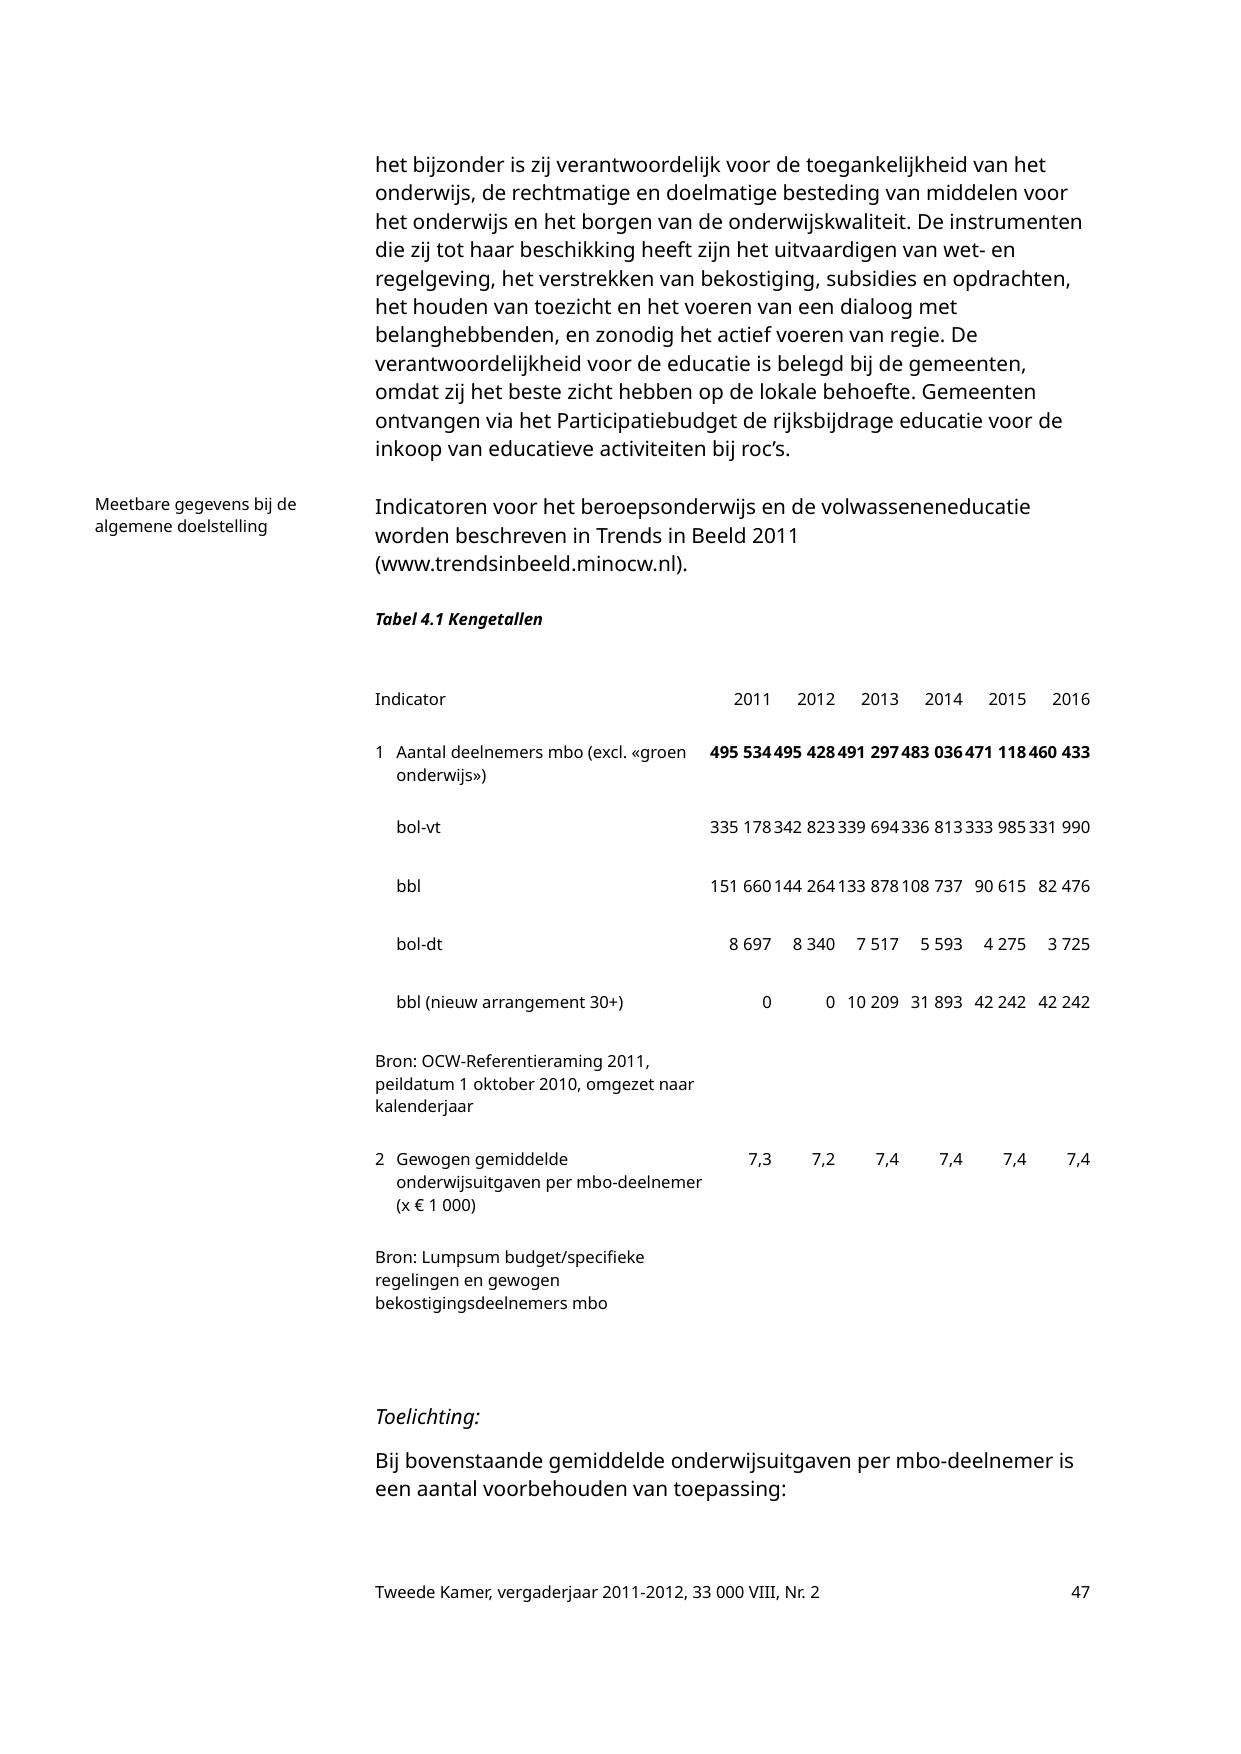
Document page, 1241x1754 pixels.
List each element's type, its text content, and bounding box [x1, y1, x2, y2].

text Indicatoren voor het beroepsonderwijs en de volwasseneneducatie worden beschreven in Trends in Beeld 2011 (www.trendsinbeeld.minocw.nl). [375, 492, 1090, 578]
table_cell 90 615 [963, 874, 1026, 933]
table_cell 144 264 [771, 874, 835, 933]
table_cell 7,4 [1026, 1148, 1090, 1246]
table_cell Bron: Lumpsum budget/specifieke regelingen en gewogen bekostigingsdeelnemers mbo [375, 1246, 708, 1344]
table_cell 0 [771, 991, 835, 1049]
table_header 2014 [899, 688, 963, 740]
table_cell 335 178 [708, 816, 771, 874]
table_cell [771, 1050, 835, 1148]
table_cell 1 [375, 740, 396, 816]
table_cell 3 725 [1026, 933, 1090, 991]
table_cell [835, 1050, 899, 1148]
table_header 2012 [771, 688, 835, 740]
table_cell 491 297 [835, 740, 899, 816]
table_cell bol-dt [396, 933, 708, 991]
table_cell 342 823 [771, 816, 835, 874]
table_cell 495 428 [771, 740, 835, 816]
table_cell 10 209 [835, 991, 899, 1049]
table_cell 8 697 [708, 933, 771, 991]
table_cell 31 893 [899, 991, 963, 1049]
text het bijzonder is zij verantwoordelijk voor de toegankelijkheid van het onderwijs, de rechtmatige en doelmatige besteding van middelen voor het onderwijs en het borgen van de onderwijskwaliteit. De instrumenten die zij tot haar beschikking heeft zijn het uitvaardigen van wet- en regelgeving, het verstrekken van bekostiging, subsidies en opdrachten, het houden van toezicht en het voeren van een dialoog met belanghebbenden, en zonodig het actief voeren van regie. De verantwoordelijkheid voor de educatie is belegd bij de gemeenten, omdat zij het beste zicht hebben op de lokale behoefte. Gemeenten ontvangen via het Participatiebudget de rijksbijdrage educatie voor de inkoop van educatieve activiteiten bij roc’s. [375, 150, 1090, 463]
table_cell [771, 1246, 835, 1344]
table_cell 333 985 [963, 816, 1026, 874]
table_cell Bron: OCW-Referentieraming 2011, peildatum 1 oktober 2010, omgezet naar kalenderjaar [375, 1050, 708, 1148]
table_cell 7,3 [708, 1148, 771, 1246]
table_cell 7,2 [771, 1148, 835, 1246]
table_cell [375, 874, 396, 933]
table_cell [899, 1246, 963, 1344]
table_cell 82 476 [1026, 874, 1090, 933]
table_cell 42 242 [963, 991, 1026, 1049]
text Tabel 4.1 Kengetallen [375, 607, 1090, 630]
table_cell 336 813 [899, 816, 963, 874]
table_cell 7 517 [835, 933, 899, 991]
table_cell [708, 1246, 771, 1344]
table_cell 42 242 [1026, 991, 1090, 1049]
table_cell [1026, 1246, 1090, 1344]
table_cell Gewogen gemiddelde onderwijsuitgaven per mbo-deelnemer (x € 1 000) [396, 1148, 708, 1246]
table_cell 483 036 [899, 740, 963, 816]
text Bij bovenstaande gemiddelde onderwijsuitgaven per mbo-deelnemer is een aantal voorbehouden van toepassing: [375, 1446, 1090, 1503]
table_cell 7,4 [963, 1148, 1026, 1246]
table_cell 8 340 [771, 933, 835, 991]
table_cell 7,4 [899, 1148, 963, 1246]
table_cell [375, 933, 396, 991]
table_cell 0 [708, 991, 771, 1049]
table_cell [375, 991, 396, 1049]
table_cell [375, 816, 396, 874]
table_cell [708, 1050, 771, 1148]
table_cell bol-vt [396, 816, 708, 874]
table_cell [899, 1050, 963, 1148]
table_header 2016 [1026, 688, 1090, 740]
table_cell Aantal deelnemers mbo (excl. «groen onderwijs») [396, 740, 708, 816]
text Toelichting: [375, 1402, 1090, 1431]
table_cell 2 [375, 1148, 396, 1246]
table_cell bbl [396, 874, 708, 933]
table_cell [963, 1050, 1026, 1148]
table_cell [1026, 1050, 1090, 1148]
text Meetbare gegevens bij de algemene doelstelling [94, 492, 328, 538]
table_cell 339 694 [835, 816, 899, 874]
table_cell bbl (nieuw arrangement 30+) [396, 991, 708, 1049]
table_cell 471 118 [963, 740, 1026, 816]
table_header Indicator [375, 688, 708, 740]
table_cell 460 433 [1026, 740, 1090, 816]
table_cell 151 660 [708, 874, 771, 933]
table_cell [835, 1246, 899, 1344]
table_cell 133 878 [835, 874, 899, 933]
table_cell 5 593 [899, 933, 963, 991]
table_header 2015 [963, 688, 1026, 740]
table_cell 495 534 [708, 740, 771, 816]
table_cell 4 275 [963, 933, 1026, 991]
table_cell 108 737 [899, 874, 963, 933]
table_cell [963, 1246, 1026, 1344]
table_cell 331 990 [1026, 816, 1090, 874]
table_cell 7,4 [835, 1148, 899, 1246]
table_header 2011 [708, 688, 771, 740]
table_header 2013 [835, 688, 899, 740]
